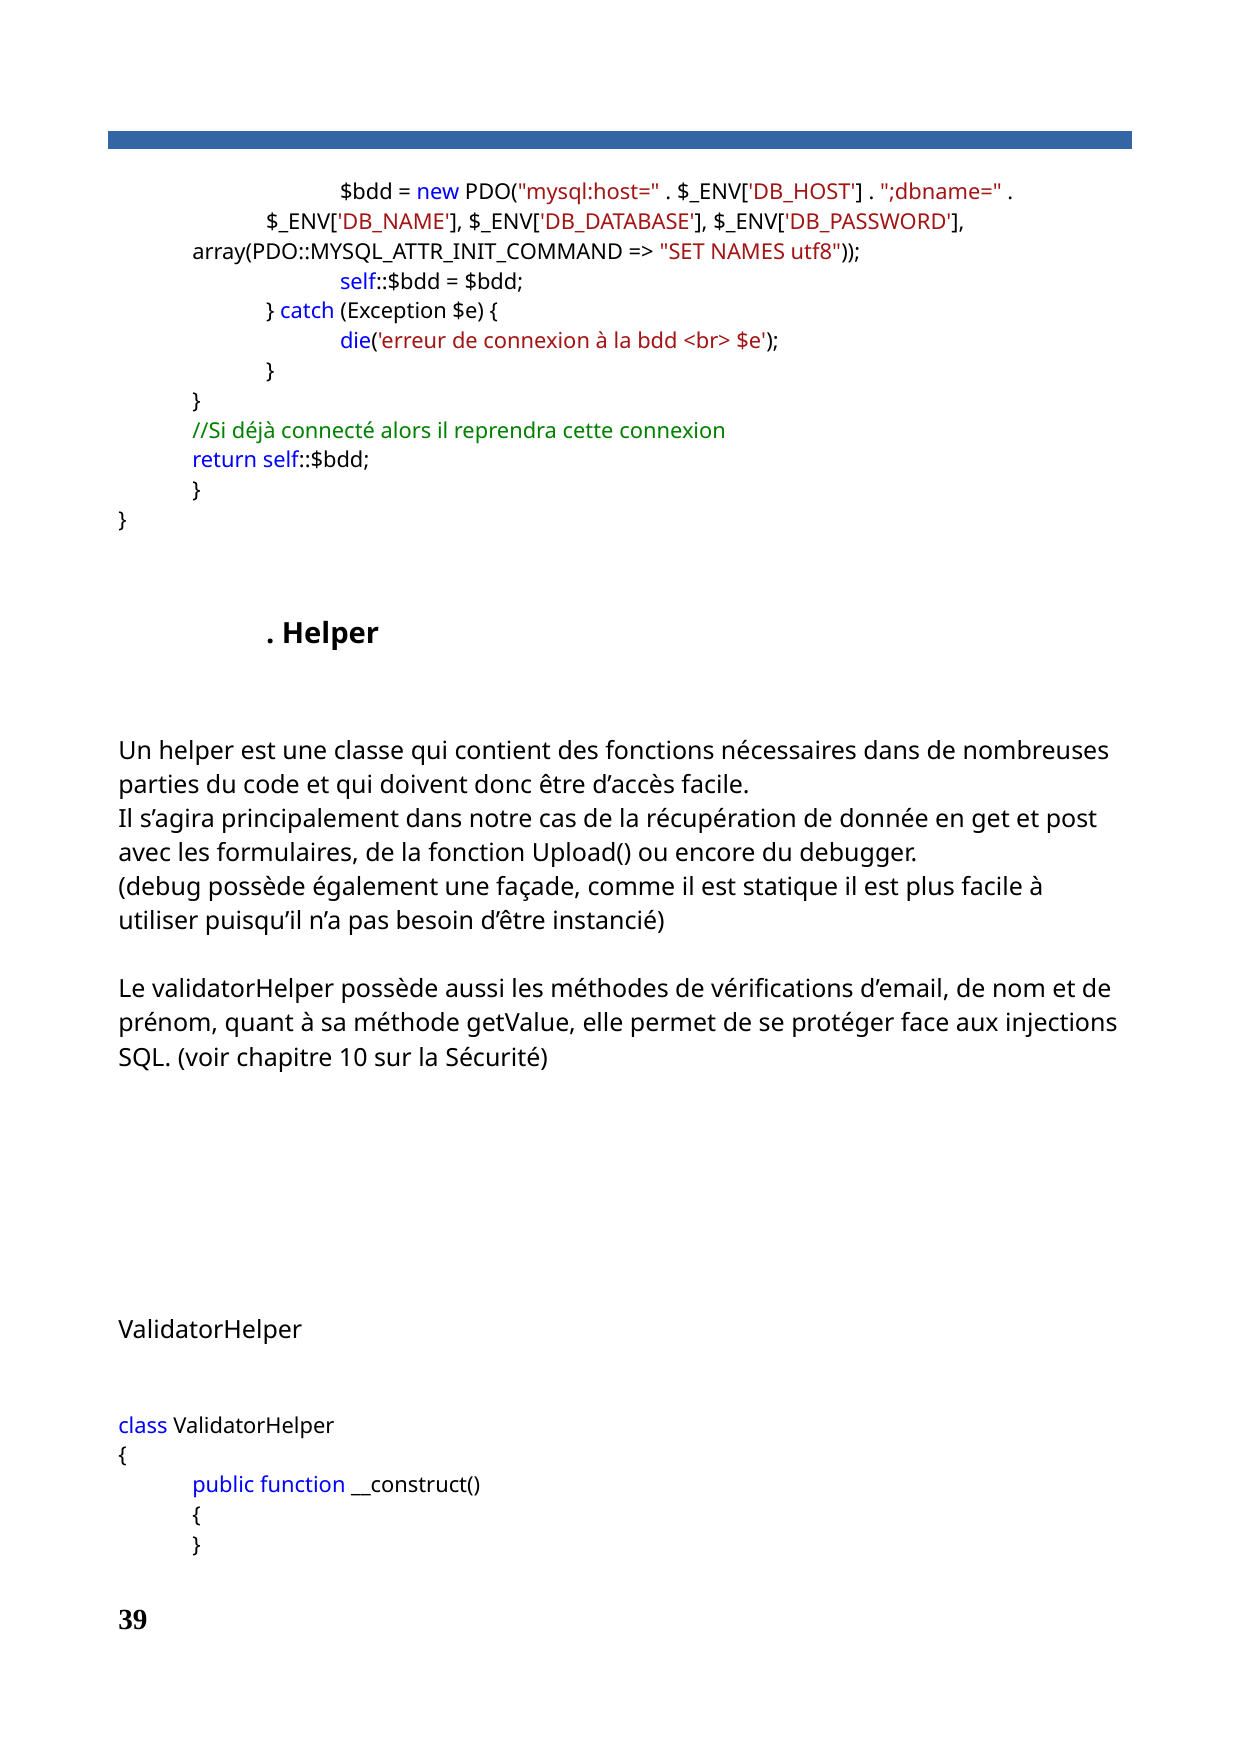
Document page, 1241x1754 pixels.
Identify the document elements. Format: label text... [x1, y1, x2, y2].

subtitle . Helper [118, 612, 1122, 652]
text } [118, 474, 1122, 504]
text ValidatorHelper [118, 1312, 1122, 1346]
text } [118, 504, 1122, 534]
text self::$bdd = $bdd; [118, 266, 1122, 296]
text $bdd = new PDO("mysql:host=" . $_ENV['DB_HOST'] . ";dbname=" . $_ENV['DB_NAME'], $_ENV['DB_DATABASE'], $_ENV['DB_PASSWORD'], array(PDO::MYSQL_ATTR_INIT_COMMAND => "SET NAMES utf8")); [118, 176, 1122, 266]
text (debug possède également une façade, comme il est statique il est plus facile à utiliser puisqu’il n’a pas besoin d’être instancié) [118, 869, 1122, 937]
text public function __construct() [118, 1469, 1122, 1499]
text } [118, 355, 1122, 385]
text { [118, 1499, 1122, 1529]
text Le validatorHelper possède aussi les méthodes de vérifications d’email, de nom et de prénom, quant à sa méthode getValue, elle permet de se protéger face aux injections SQL. (voir chapitre 10 sur la Sécurité) [118, 971, 1122, 1073]
text //Si déjà connecté alors il reprendra cette connexion [118, 415, 1122, 444]
text return self::$bdd; [118, 444, 1122, 474]
text } [118, 385, 1122, 415]
text } [118, 1529, 1122, 1558]
text Un helper est une classe qui contient des fonctions nécessaires dans de nombreuses parties du code et qui doivent donc être d’accès facile. [118, 733, 1122, 801]
text class ValidatorHelper [118, 1409, 1122, 1439]
text die('erreur de connexion à la bdd <br> $e'); [118, 325, 1122, 355]
text Il s’agira principalement dans notre cas de la récupération de donnée en get et post avec les formulaires, de la fonction Upload() ou encore du debugger. [118, 801, 1122, 869]
text } catch (Exception $e) { [118, 296, 1122, 325]
text { [118, 1439, 1122, 1469]
